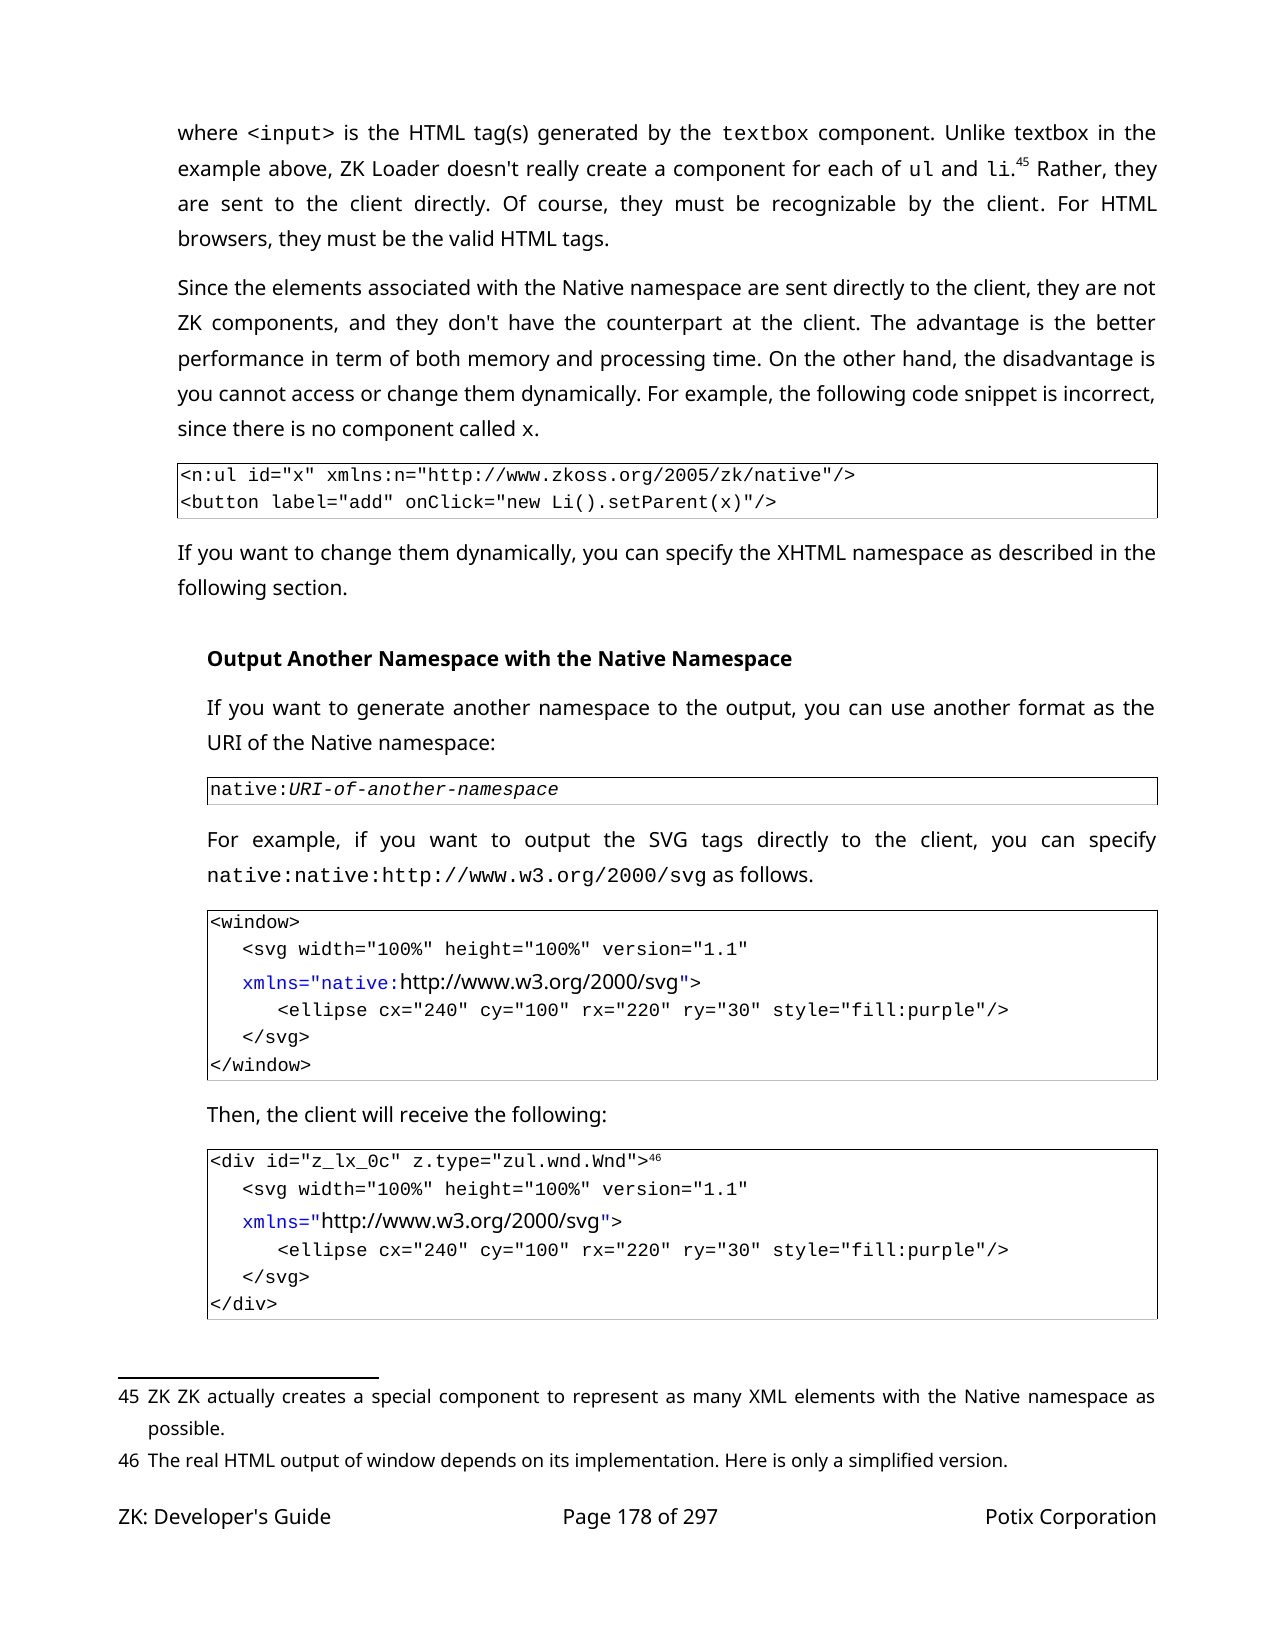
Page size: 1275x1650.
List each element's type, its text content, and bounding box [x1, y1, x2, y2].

text </svg> [208, 1025, 1157, 1049]
text ZK ZK actually creates a special component to represent as many XML elements with the Native namespace as possible. [118, 1384, 1157, 1441]
text native:URI-of-another-namespace [208, 778, 1157, 804]
text <button label="add" onClick="new Li().setParent(x)"/> [178, 490, 1157, 518]
text Then, the client will receive the following: [207, 1100, 1157, 1128]
text The real HTML output of window depends on its implementation. Here is only a simplified version. [118, 1447, 1157, 1473]
text <ellipse cx="240" cy="100" rx="220" ry="30" style="fill:purple"/> [208, 1238, 1157, 1262]
text </svg> [208, 1265, 1157, 1289]
text xmlns="http://www.w3.org/2000/svg"> [208, 1203, 1157, 1235]
text If you want to generate another namespace to the output, you can use another format as the URI of the Native namespace: [207, 693, 1157, 757]
text xmlns="native:http://www.w3.org/2000/svg"> [208, 964, 1157, 995]
text <svg width="100%" height="100%" version="1.1" [208, 937, 1157, 961]
text <ellipse cx="240" cy="100" rx="220" ry="30" style="fill:purple"/> [208, 998, 1157, 1022]
text <div id="z_lx_0c" z.type="zul.wnd.Wnd"> [208, 1150, 1157, 1173]
text Since the elements associated with the Native namespace are sent directly to the client, they are not ZK components, and they don't have the counterpart at the client. The advantage is the better performance in term of both memory and processing time. On the other hand, the disadvantage is you cannot access or change them dynamically. For example, the following code snippet is incorrect, since there is no component called x. [177, 273, 1157, 443]
text </window> [208, 1052, 1157, 1080]
text <window> [208, 911, 1157, 934]
text <svg width="100%" height="100%" version="1.1" [208, 1176, 1157, 1201]
text For example, if you want to output the SVG tags directly to the client, you can specify native:native:http://www.w3.org/2000/svg as follows. [207, 825, 1157, 889]
text <n:ul id="x" xmlns:n="http://www.zkoss.org/2005/zk/native"/> [178, 464, 1157, 487]
text </div> [208, 1292, 1157, 1319]
text where <input> is the HTML tag(s) generated by the textbox component. Unlike textbox in the example above, ZK Loader doesn't really create a component for each of ul and li. Rather, they are sent to the client directly. Of course, they must be recognizable by the client. For HTML browsers, they must be the valid HTML tags. [177, 118, 1157, 253]
text If you want to change them dynamically, you can specify the XHTML namespace as described in the following section. [177, 538, 1157, 602]
subtitle Output Another Namespace with the Native Namespace [207, 644, 1157, 672]
